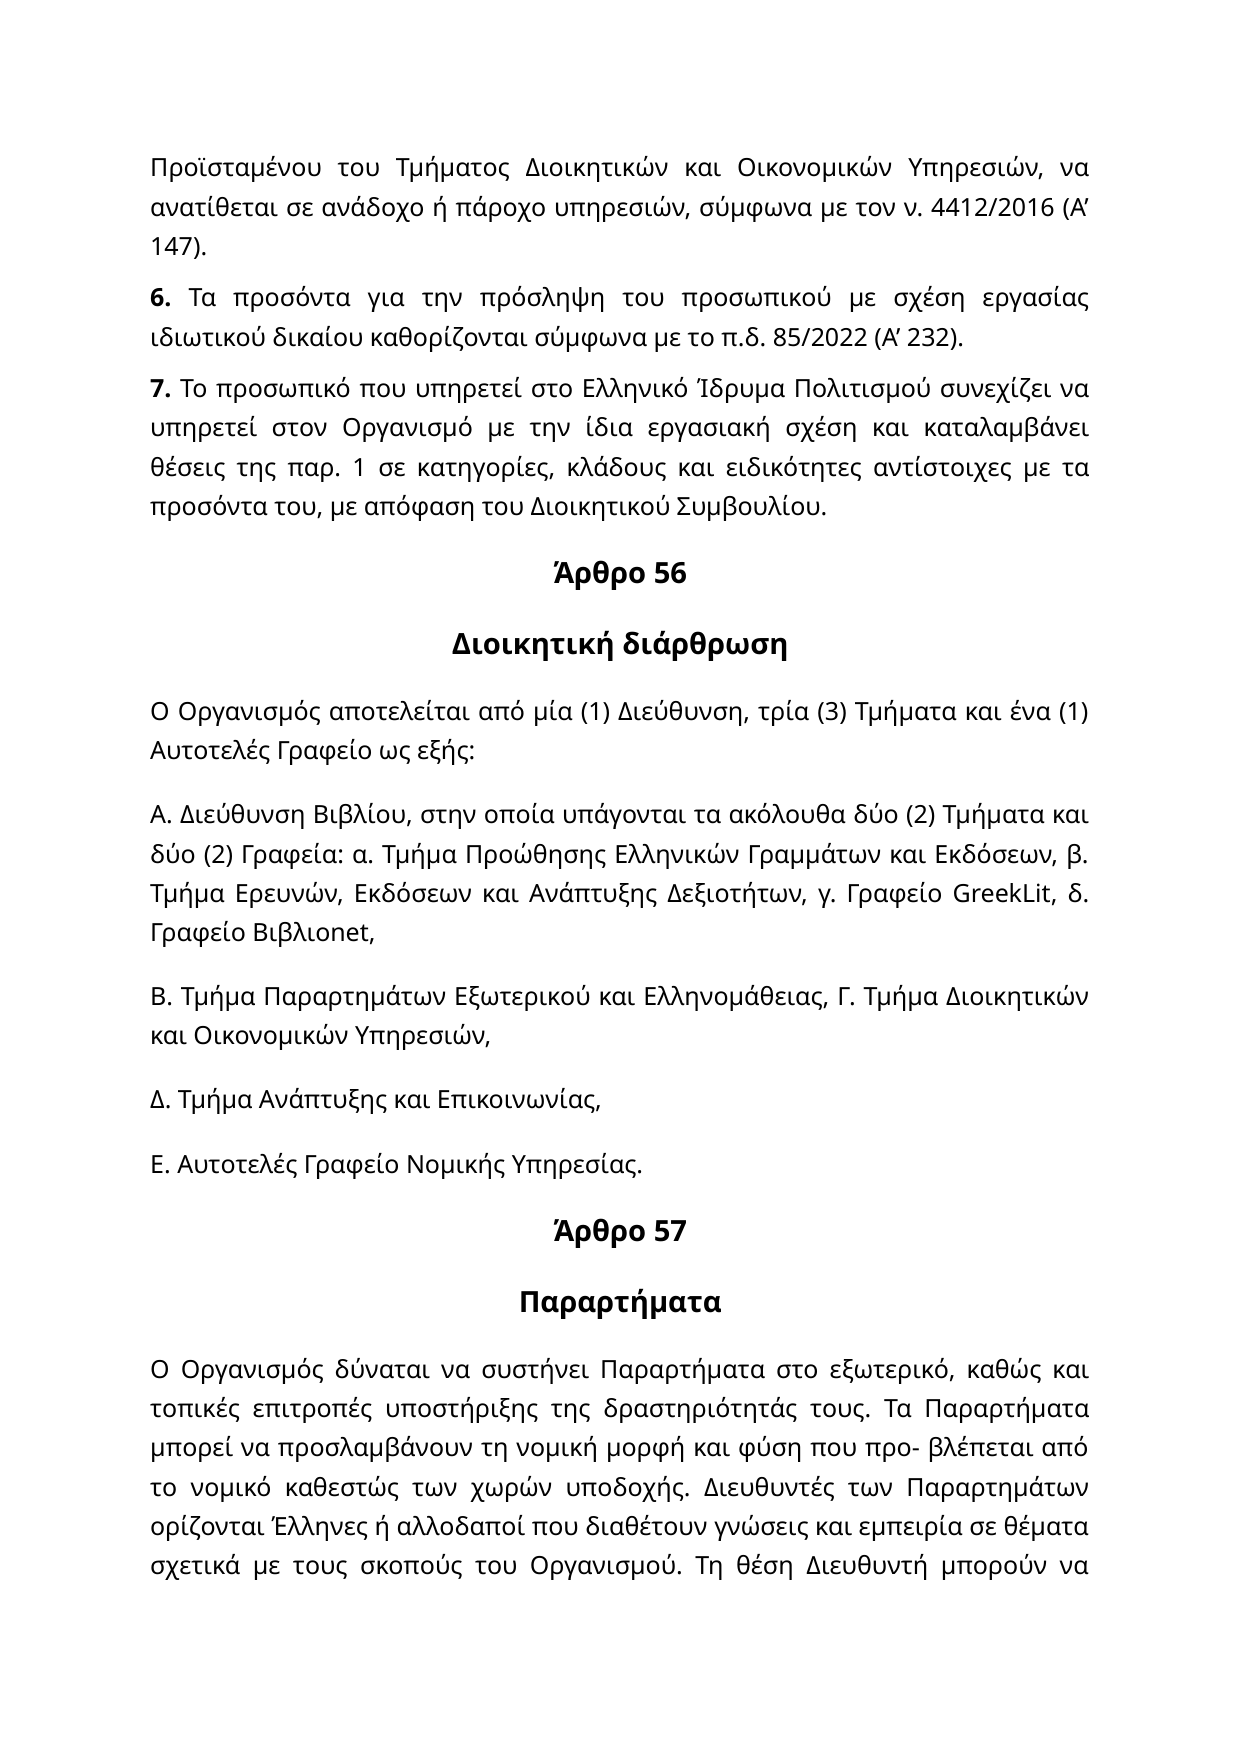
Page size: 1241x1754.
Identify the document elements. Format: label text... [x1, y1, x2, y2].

text Α. Διεύθυνση Βιβλίου, στην οποία υπάγονται τα ακόλουθα δύο (2) Τμήματα και δύο (2) Γραφεία: α. Τμήμα Προώθησης Ελληνικών Γραμμάτων και Εκδόσεων, β. Τμήμα Ερευνών, Εκδόσεων και Ανάπτυξης Δεξιοτήτων, γ. Γραφείο GreekLit, δ. Γραφείο Βιβλιοnet, [150, 797, 1090, 949]
subtitle Άρθρο 56 [150, 552, 1090, 592]
subtitle Διοικητική διάρθρωση [150, 623, 1090, 663]
text 7. Το προσωπικό που υπηρετεί στο Ελληνικό Ίδρυμα Πολιτισμού συνεχίζει να υπηρετεί στον Οργανισμό με την ίδια εργασιακή σχέση και καταλαμβάνει θέσεις της παρ. 1 σε κατηγορίες, κλάδους και ειδικότητες αντίστοιχες με τα προσόντα του, με απόφαση του Διοικητικού Συμβουλίου. [150, 371, 1090, 522]
text Ο Οργανισμός δύναται να συστήνει Παραρτήματα στο εξωτερικό, καθώς και τοπικές επιτροπές υποστήριξης της δραστηριότητάς τους. Τα Παραρτήματα μπορεί να προσλαμβάνουν τη νομική μορφή και φύση που προ- βλέπεται από το νομικό καθεστώς των χωρών υποδοχής. Διευθυντές των Παραρτημάτων ορίζονται Έλληνες ή αλλοδαποί που διαθέτουν γνώσεις και εμπειρία σε θέματα σχετικά με τους σκοπούς του Οργανισμού. Τη θέση Διευθυντή μπορούν να [150, 1352, 1090, 1582]
text Ε. Αυτοτελές Γραφείο Νομικής Υπηρεσίας. [150, 1146, 1090, 1180]
text Ο Οργανισμός αποτελείται από μία (1) Διεύθυνση, τρία (3) Τμήματα και ένα (1) Αυτοτελές Γραφείο ως εξής: [150, 694, 1090, 767]
text Β. Τμήμα Παραρτημάτων Εξωτερικού και Ελληνομάθειας, Γ. Τμήμα Διοικητικών και Οικονομικών Υπηρεσιών, [150, 979, 1090, 1052]
subtitle Παραρτήματα [150, 1281, 1090, 1321]
text Δ. Τμήμα Ανάπτυξης και Επικοινωνίας, [150, 1082, 1090, 1116]
text 6. Τα προσόντα για την πρόσληψη του προσωπικού με σχέση εργασίας ιδιωτικού δικαίου καθορίζονται σύμφωνα με το π.δ. 85/2022 (Α’ 232). [150, 280, 1090, 353]
subtitle Άρθρο 57 [150, 1210, 1090, 1250]
text Προϊσταμένου του Τμήματος Διοικητικών και Οικονομικών Υπηρεσιών, να ανατίθεται σε ανάδοχο ή πάροχο υπηρεσιών, σύμφωνα με τον ν. 4412/2016 (Α’ 147). [150, 150, 1090, 262]
